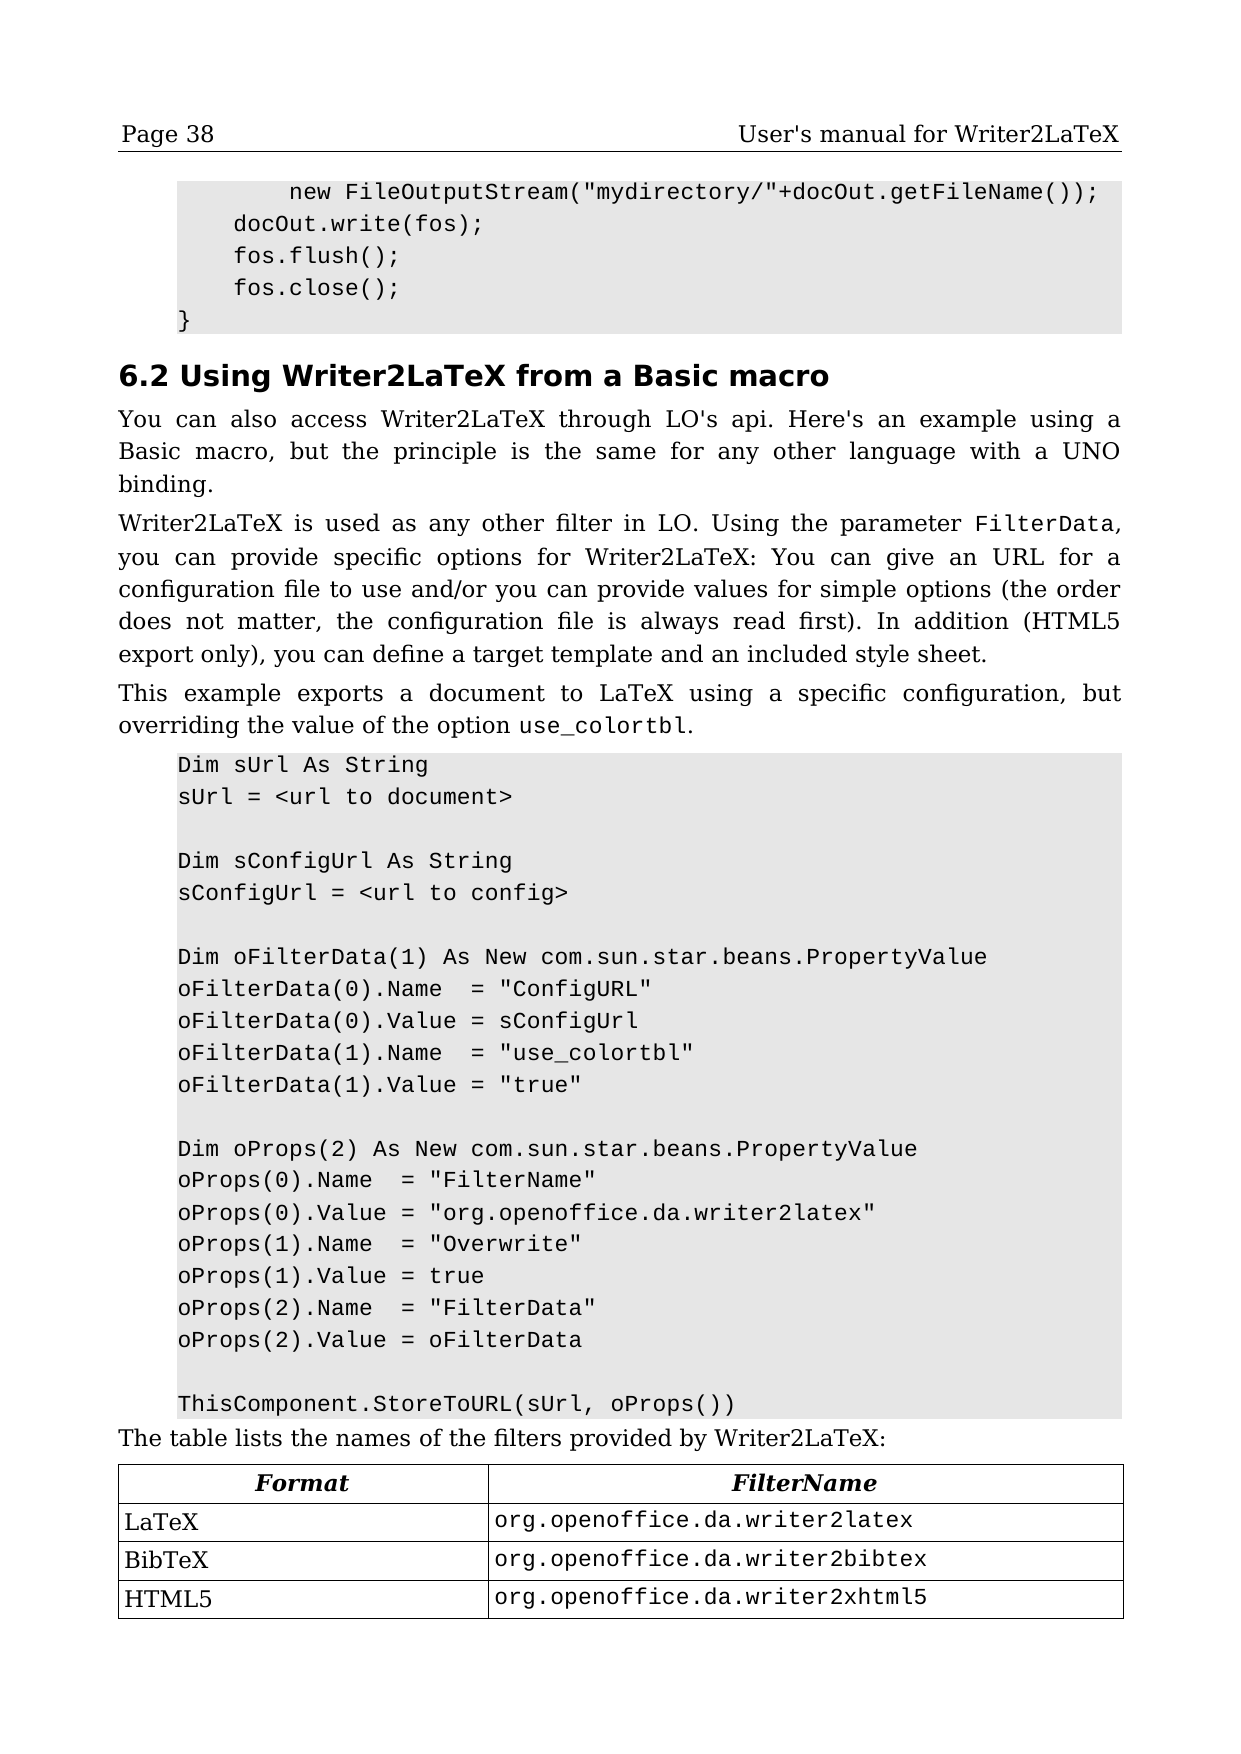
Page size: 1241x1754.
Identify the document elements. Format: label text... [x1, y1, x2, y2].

text Dim oFilterData(1) As New com.sun.star.beans.PropertyValue [177, 945, 1122, 971]
text oProps(1).Value = true [177, 1265, 1122, 1291]
text fos.close(); [177, 276, 1122, 302]
text This example exports a document to LaTeX using a specific configuration, but overriding the value of the option use_colortbl. [118, 680, 1122, 741]
text oProps(0).Name = "FilterName" [177, 1169, 1122, 1195]
subtitle Using Writer2LaTeX from a Basic macro [118, 359, 1122, 393]
table_cell BibTeX [119, 1542, 488, 1580]
text } [177, 308, 1122, 334]
text oFilterData(1).Name = "use_colortbl" [177, 1041, 1122, 1067]
text new FileOutputStream("mydirectory/"+docOut.getFileName()); [177, 181, 1122, 207]
text fos.flush(); [177, 244, 1122, 271]
text sConfigUrl = <url to config> [177, 881, 1122, 907]
table_cell org.openoffice.da.writer2latex [489, 1504, 1123, 1541]
text sUrl = <url to document> [177, 785, 1122, 811]
text Writer2LaTeX is used as any other filter in LO. Using the parameter FilterData, you can provide specific options for Writer2LaTeX: You can give an URL for a configuration file to use and/or you can provide values for simple options (the order does not matter, the configuration file is always read first). In addition (HTML5 export only), you can define a target template and an included style sheet. [118, 510, 1122, 668]
text Dim sConfigUrl As String [177, 849, 1122, 875]
text You can also access Writer2LaTeX through LO's api. Here's an example using a Basic macro, but the principle is the same for any other language with a UNO binding. [118, 406, 1122, 497]
text oProps(2).Value = oFilterData [177, 1329, 1122, 1355]
text Dim sUrl As String [177, 753, 1122, 779]
text oProps(1).Name = "Overwrite" [177, 1233, 1122, 1259]
text oFilterData(0).Value = sConfigUrl [177, 1009, 1122, 1035]
text oFilterData(1).Value = "true" [177, 1073, 1122, 1099]
table_header FilterName [489, 1465, 1123, 1503]
text docOut.write(fos); [177, 212, 1122, 238]
text oProps(0).Value = "org.openoffice.da.writer2latex" [177, 1201, 1122, 1227]
table_cell org.openoffice.da.writer2bibtex [489, 1542, 1123, 1580]
text oFilterData(0).Name = "ConfigURL" [177, 977, 1122, 1003]
table_header Format [119, 1465, 488, 1503]
table_cell HTML5 [119, 1581, 488, 1618]
table_cell LaTeX [119, 1504, 488, 1541]
table_cell org.openoffice.da.writer2xhtml5 [489, 1581, 1123, 1618]
text The table lists the names of the filters provided by Writer2LaTeX: [118, 1425, 1122, 1452]
text oProps(2).Name = "FilterData" [177, 1297, 1122, 1323]
text Dim oProps(2) As New com.sun.star.beans.PropertyValue [177, 1137, 1122, 1163]
text ThisComponent.StoreToURL(sUrl, oProps()) [177, 1393, 1122, 1419]
